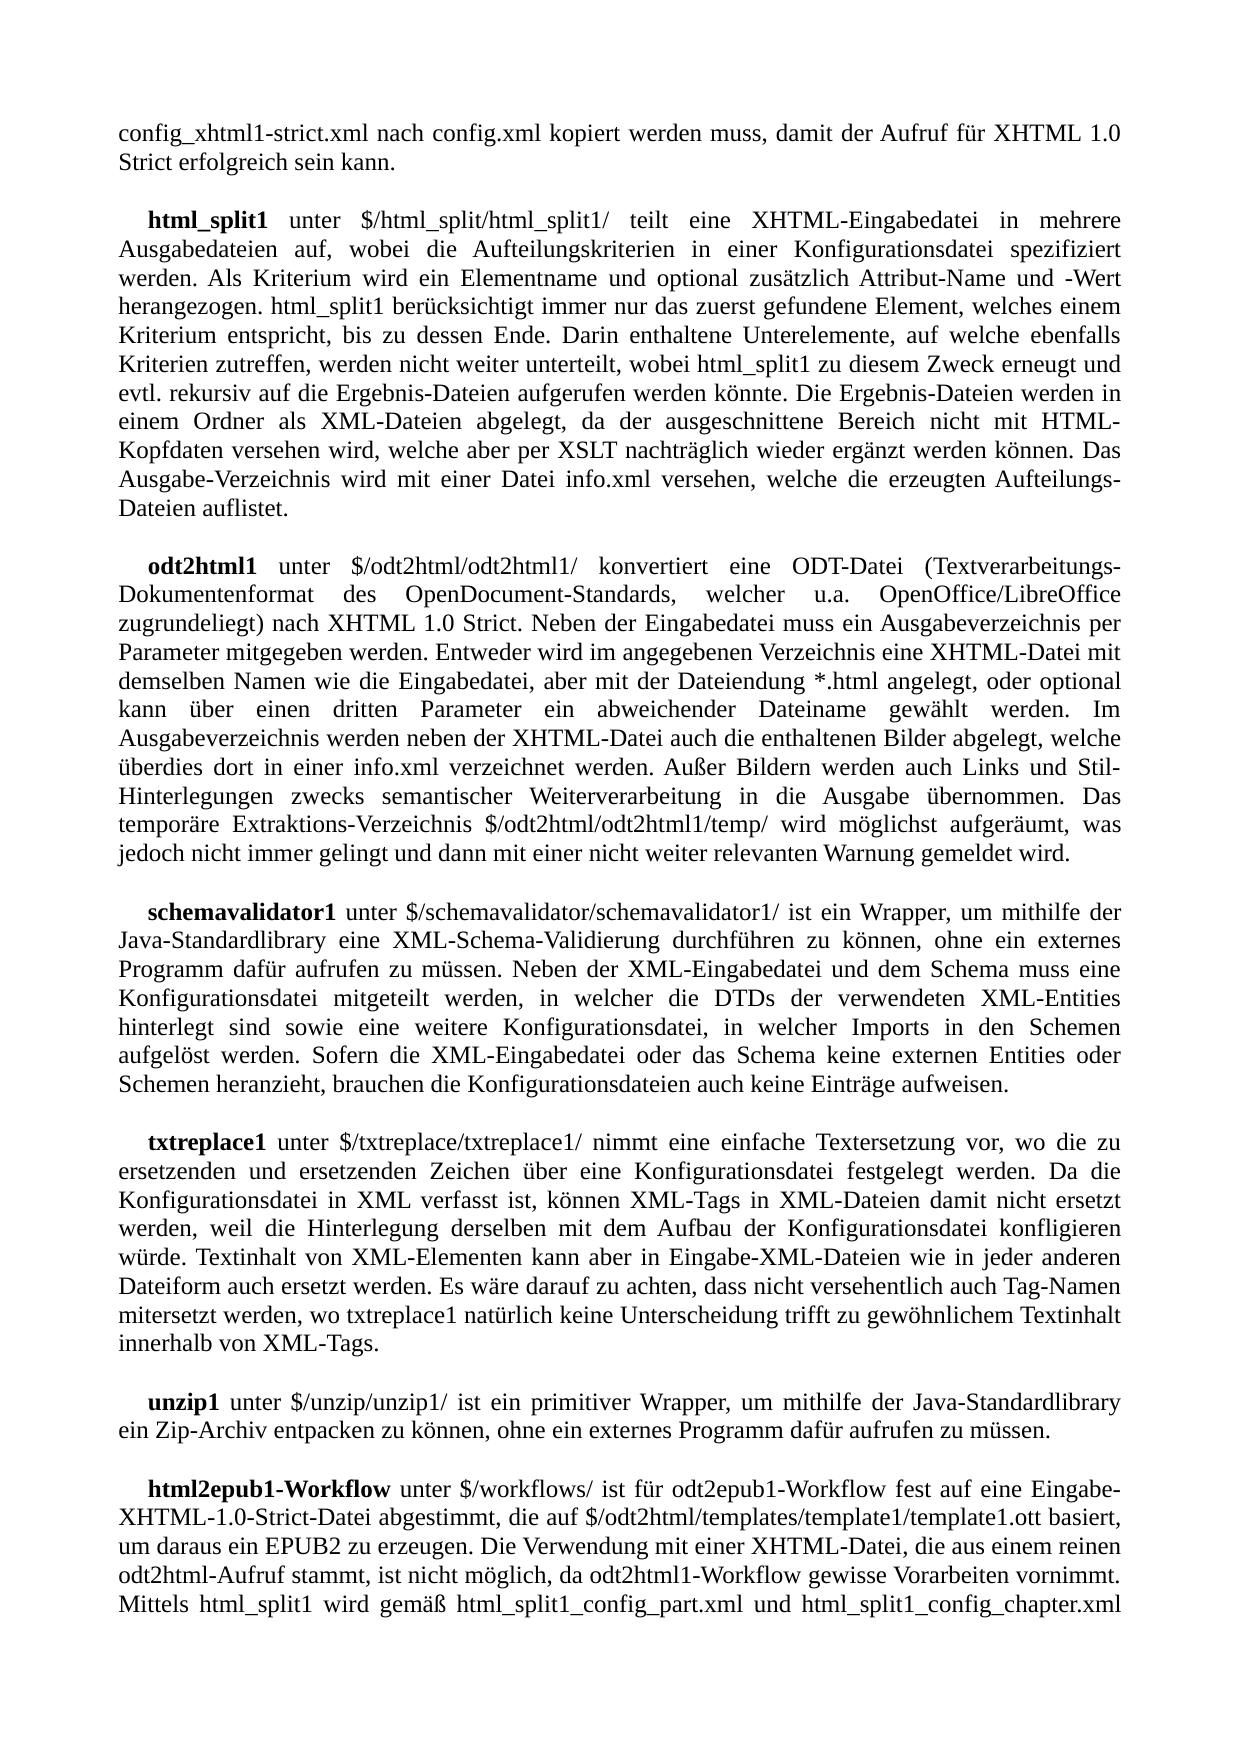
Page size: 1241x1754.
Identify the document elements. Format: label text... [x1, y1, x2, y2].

text txtreplace1 unter $/txtreplace/txtreplace1/ nimmt eine einfache Textersetzung vor, wo die zu ersetzenden und ersetzenden Zeichen über eine Konfigurationsdatei festgelegt werden. Da die Konfigurationsdatei in XML verfasst ist, können XML-Tags in XML-Dateien damit nicht ersetzt werden, weil die Hinterlegung derselben mit dem Aufbau der Konfigurationsdatei konfligieren würde. Textinhalt von XML-Elementen kann aber in Eingabe-XML-Dateien wie in jeder anderen Dateiform auch ersetzt werden. Es wäre darauf zu achten, dass nicht versehentlich auch Tag-Namen mitersetzt werden, wo txtreplace1 natürlich keine Unterscheidung trifft zu gewöhnlichem Textinhalt innerhalb von XML-Tags. [118, 1127, 1122, 1357]
text schemavalidator1 unter $/schemavalidator/schemavalidator1/ ist ein Wrapper, um mithilfe der Java-Standardlibrary eine XML-Schema-Validierung durchführen zu können, ohne ein externes Programm dafür aufrufen zu müssen. Neben der XML-Eingabedatei und dem Schema muss eine Konfigurationsdatei mitgeteilt werden, in welcher die DTDs der verwendeten XML-Entities hinterlegt sind sowie eine weitere Konfigurationsdatei, in welcher Imports in den Schemen aufgelöst werden. Sofern die XML-Eingabedatei oder das Schema keine externen Entities oder Schemen heranzieht, brauchen die Konfigurationsdateien auch keine Einträge aufweisen. [118, 897, 1122, 1098]
text html_split1 unter $/html_split/html_split1/ teilt eine XHTML-Eingabedatei in mehrere Ausgabedateien auf, wobei die Aufteilungskriterien in einer Konfigurationsdatei spezifiziert werden. Als Kriterium wird ein Elementname und optional zusätzlich Attribut-Name und -Wert herangezogen. html_split1 berücksichtigt immer nur das zuerst gefundene Element, welches einem Kriterium entspricht, bis zu dessen Ende. Darin enthaltene Unterelemente, auf welche ebenfalls Kriterien zutreffen, werden nicht weiter unterteilt, wobei html_split1 zu diesem Zweck erneugt und evtl. rekursiv auf die Ergebnis-Dateien aufgerufen werden könnte. Die Ergebnis-Dateien werden in einem Ordner als XML-Dateien abgelegt, da der ausgeschnittene Bereich nicht mit HTML-Kopfdaten versehen wird, welche aber per XSLT nachträglich wieder ergänzt werden können. Das Ausgabe-Verzeichnis wird mit einer Datei info.xml versehen, welche die erzeugten Aufteilungs-Dateien auflistet. [118, 205, 1122, 521]
text html2epub1-Workflow unter $/workflows/ ist für odt2epub1-Workflow fest auf eine Eingabe-XHTML-1.0-Strict-Datei abgestimmt, die auf $/odt2html/templates/template1/template1.ott basiert, um daraus ein EPUB2 zu erzeugen. Die Verwendung mit einer XHTML-Datei, die aus einem reinen odt2html-Aufruf stammt, ist nicht möglich, da odt2html1-Workflow gewisse Vorarbeiten vornimmt. Mittels html_split1 wird gemäß html_split1_config_part.xml und html_split1_config_chapter.xml [118, 1474, 1122, 1617]
text config_xhtml1-strict.xml nach config.xml kopiert werden muss, damit der Aufruf für XHTML 1.0 Strict erfolgreich sein kann. [118, 118, 1122, 176]
text unzip1 unter $/unzip/unzip1/ ist ein primitiver Wrapper, um mithilfe der Java-Standardlibrary ein Zip-Archiv entpacken zu können, ohne ein externes Programm dafür aufrufen zu müssen. [118, 1387, 1122, 1444]
text odt2html1 unter $/odt2html/odt2html1/ konvertiert eine ODT-Datei (Textverarbeitungs-Dokumentenformat des OpenDocument-Standards, welcher u.a. OpenOffice/LibreOffice zugrundeliegt) nach XHTML 1.0 Strict. Neben der Eingabedatei muss ein Ausgabeverzeichnis per Parameter mitgegeben werden. Entweder wird im angegebenen Verzeichnis eine XHTML-Datei mit demselben Namen wie die Eingabedatei, aber mit der Dateiendung *.html angelegt, oder optional kann über einen dritten Parameter ein abweichender Dateiname gewählt werden. Im Ausgabeverzeichnis werden neben der XHTML-Datei auch die enthaltenen Bilder abgelegt, welche überdies dort in einer info.xml verzeichnet werden. Außer Bildern werden auch Links und Stil-Hinterlegungen zwecks semantischer Weiterverarbeitung in die Ausgabe übernommen. Das temporäre Extraktions-Verzeichnis $/odt2html/odt2html1/temp/ wird möglichst aufgeräumt, was jedoch nicht immer gelingt und dann mit einer nicht weiter relevanten Warnung gemeldet wird. [118, 551, 1122, 867]
